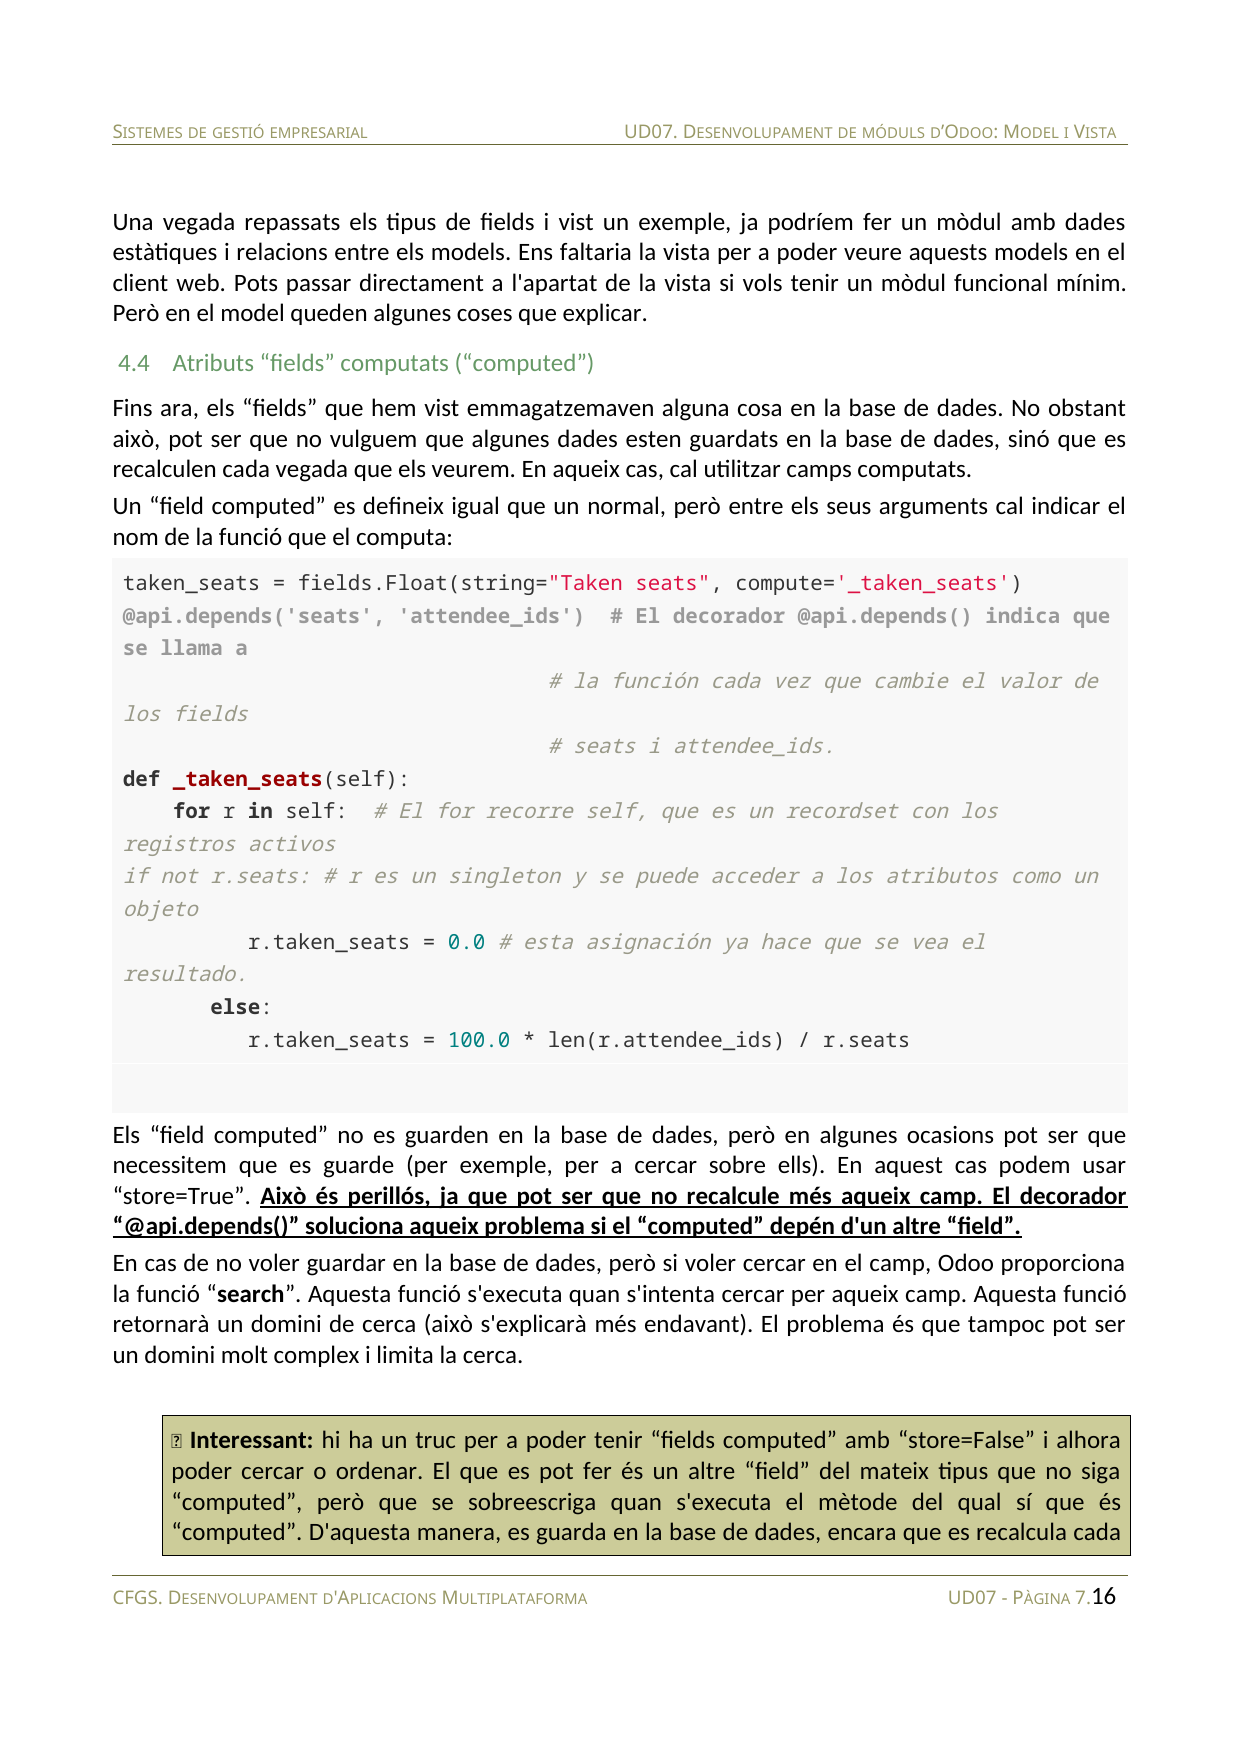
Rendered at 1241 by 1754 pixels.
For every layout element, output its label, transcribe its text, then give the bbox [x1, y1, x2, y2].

text Un “field computed” es defineix igual que un normal, però entre els seus arguments cal indicar el nom de la funció que el computa: [112, 490, 1128, 551]
text Els “field computed” no es guarden en la base de dades, però en algunes ocasions pot ser que necessitem que es guarde (per exemple, per a cercar sobre ells). En aquest cas podem usar “store=True”. Això és perillós, ja que pot ser que no recalcule més aqueix camp. El decorador “@api.depends()” soluciona aqueix problema si el “computed” depén d'un altre “field”. [112, 1119, 1128, 1241]
text En cas de no voler guardar en la base de dades, però si voler cercar en el camp, Odoo proporciona la funció “search”. Aquesta funció s'executa quan s'intenta cercar per aqueix camp. Aquesta funció retornarà un domini de cerca (això s'explicarà més endavant). El problema és que tampoc pot ser un domini molt complex i limita la cerca. [112, 1247, 1128, 1369]
table_header taken_seats = fields.Float(string="Taken seats", compute='_taken_seats') @api.depends('seats', 'attendee_ids') # El decorador @api.depends() indica que se llama a # la función cada vez que cambie el valor de los fields # seats i attendee_ids. def _taken_seats(self): for r in self: # El for recorre self, que es un recordset con los registros activos if not r.seats: # r es un singleton y se puede acceder a los atributos como un objeto r.taken_seats = 0.0 # esta asignación ya hace que se vea el resultado. else: r.taken_seats = 100.0 * len(r.attendee_ids) / r.seats [112, 558, 1128, 1063]
table_cell [112, 1064, 1128, 1113]
subtitle Atributs “fields” computats (“computed”) [112, 347, 1128, 377]
text Fins ara, els “fields” que hem vist emmagatzemaven alguna cosa en la base de dades. No obstant això, pot ser que no vulguem que algunes dades esten guardats en la base de dades, sinó que es recalculen cada vegada que els veurem. En aqueix cas, cal utilitzar camps computats. [112, 392, 1128, 484]
text 💬 Interessant: hi ha un truc per a poder tenir “fields computed” amb “store=False” i alhora poder cercar o ordenar. El que es pot fer és un altre “field” del mateix tipus que no siga “computed”, però que se sobreescriga quan s'executa el mètode del qual sí que és “computed”. D'aquesta manera, es guarda en la base de dades, encara que es recalcula cada [163, 1416, 1130, 1555]
text Una vegada repassats els tipus de fields i vist un exemple, ja podríem fer un mòdul amb dades estàtiques i relacions entre els models. Ens faltaria la vista per a poder veure aquests models en el client web. Pots passar directament a l'apartat de la vista si vols tenir un mòdul funcional mínim. Però en el model queden algunes coses que explicar. [112, 206, 1128, 328]
